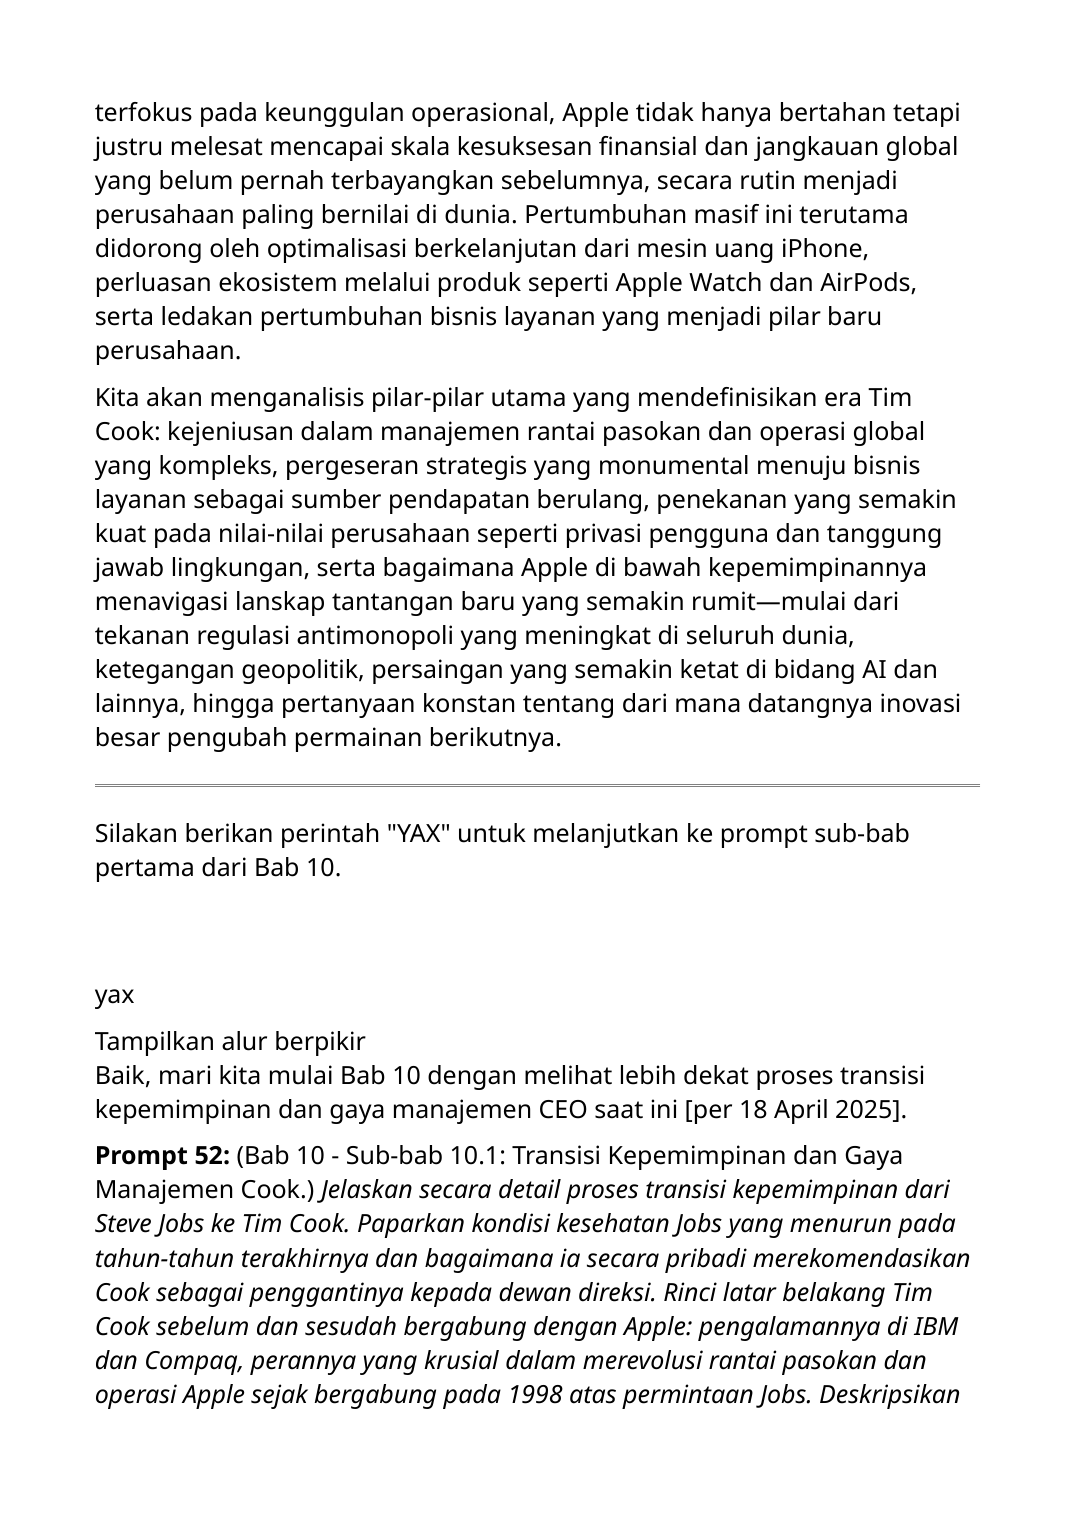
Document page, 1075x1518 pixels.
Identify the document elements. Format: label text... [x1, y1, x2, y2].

text terfokus pada keunggulan operasional, Apple tidak hanya bertahan tetapi justru melesat mencapai skala kesuksesan finansial dan jangkauan global yang belum pernah terbayangkan sebelumnya, secara rutin menjadi perusahaan paling bernilai di dunia. Pertumbuhan masif ini terutama didorong oleh optimalisasi berkelanjutan dari mesin uang iPhone, perluasan ekosistem melalui produk seperti Apple Watch dan AirPods, serta ledakan pertumbuhan bisnis layanan yang menjadi pilar baru perusahaan. [94, 94, 980, 367]
text Tampilkan alur berpikir [94, 1023, 980, 1057]
text Kita akan menganalisis pilar-pilar utama yang mendefinisikan era Tim Cook: kejeniusan dalam manajemen rantai pasokan dan operasi global yang kompleks, pergeseran strategis yang monumental menuju bisnis layanan sebagai sumber pendapatan berulang, penekanan yang semakin kuat pada nilai-nilai perusahaan seperti privasi pengguna dan tanggung jawab lingkungan, serta bagaimana Apple di bawah kepemimpinannya menavigasi lanskap tantangan baru yang semakin rumit—mulai dari tekanan regulasi antimonopoli yang meningkat di seluruh dunia, ketegangan geopolitik, persaingan yang semakin ketat di bidang AI dan lainnya, hingga pertanyaan konstan tentang dari mana datangnya inovasi besar pengubah permainan berikutnya. [94, 379, 980, 754]
text yax [94, 977, 980, 1011]
text Prompt 52: (Bab 10 - Sub-bab 10.1: Transisi Kepemimpinan dan Gaya Manajemen Cook.) Jelaskan secara detail proses transisi kepemimpinan dari Steve Jobs ke Tim Cook. Paparkan kondisi kesehatan Jobs yang menurun pada tahun-tahun terakhirnya dan bagaimana ia secara pribadi merekomendasikan Cook sebagai penggantinya kepada dewan direksi. Rinci latar belakang Tim Cook sebelum dan sesudah bergabung dengan Apple: pengalamannya di IBM dan Compaq, perannya yang krusial dalam merevolusi rantai pasokan dan operasi Apple sejak bergabung pada 1998 atas permintaan Jobs. Deskripsikan [94, 1138, 980, 1411]
text Baik, mari kita mulai Bab 10 dengan melihat lebih dekat proses transisi kepemimpinan dan gaya manajemen CEO saat ini [per 18 April 2025]. [94, 1057, 980, 1126]
text Silakan berikan perintah "YAX" untuk melanjutkan ke prompt sub-bab pertama dari Bab 10. [94, 816, 980, 884]
